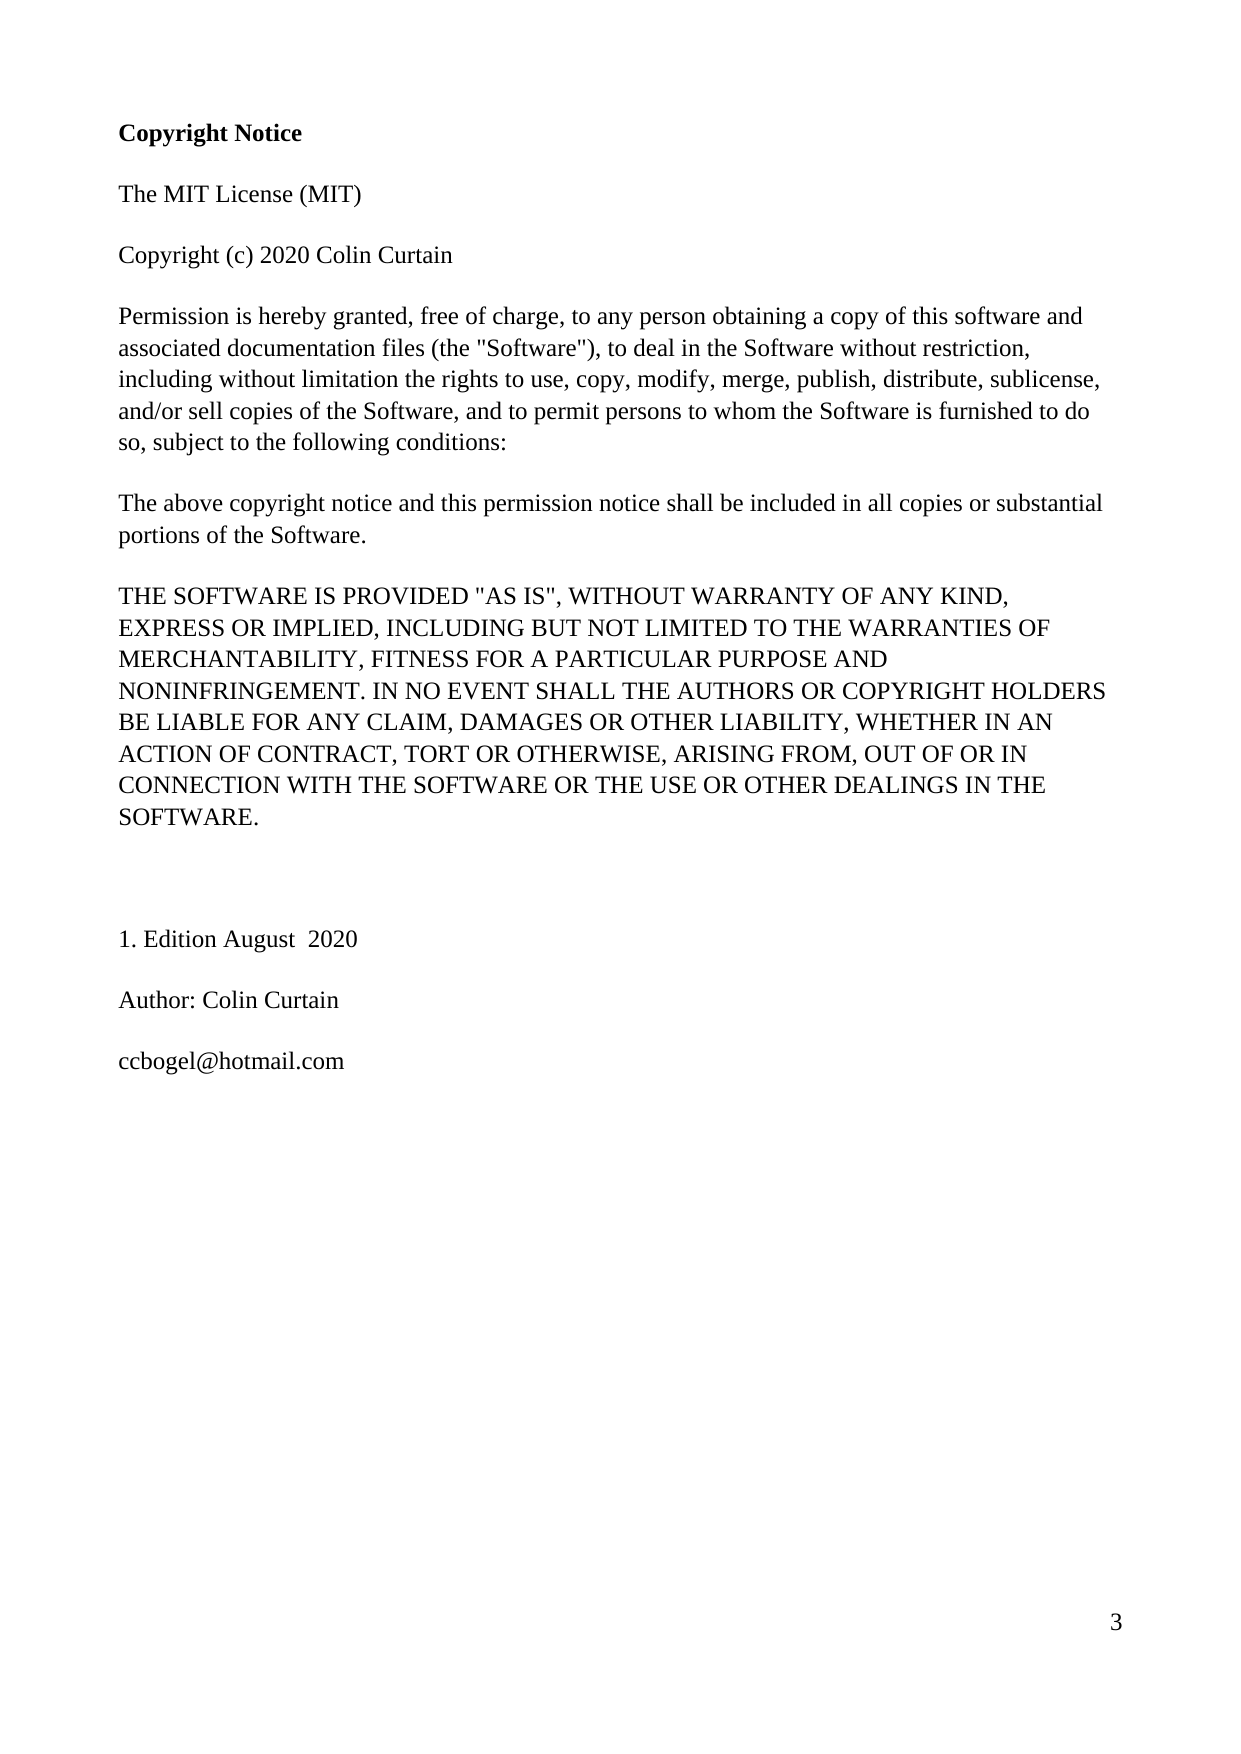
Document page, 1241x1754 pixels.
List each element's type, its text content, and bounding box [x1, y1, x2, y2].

text Copyright (c) 2020 Colin Curtain [118, 240, 1122, 269]
text The above copyright notice and this permission notice shall be included in all copies or substantial portions of the Software. [118, 488, 1122, 549]
text The MIT License (MIT) [118, 179, 1122, 208]
text 1. Edition August 2020 [118, 924, 1122, 953]
text Author: Colin Curtain [118, 985, 1122, 1014]
text ccbogel@hotmail.com [118, 1046, 1122, 1075]
text Permission is hereby granted, free of charge, to any person obtaining a copy of this software and associated documentation files (the "Software"), to deal in the Software without restriction, including without limitation the rights to use, copy, modify, merge, publish, distribute, sublicense, and/or sell copies of the Software, and to permit persons to whom the Software is furnished to do so, subject to the following conditions: [118, 301, 1122, 456]
text THE SOFTWARE IS PROVIDED "AS IS", WITHOUT WARRANTY OF ANY KIND, EXPRESS OR IMPLIED, INCLUDING BUT NOT LIMITED TO THE WARRANTIES OF MERCHANTABILITY, FITNESS FOR A PARTICULAR PURPOSE AND NONINFRINGEMENT. IN NO EVENT SHALL THE AUTHORS OR COPYRIGHT HOLDERS BE LIABLE FOR ANY CLAIM, DAMAGES OR OTHER LIABILITY, WHETHER IN AN ACTION OF CONTRACT, TORT OR OTHERWISE, ARISING FROM, OUT OF OR IN CONNECTION WITH THE SOFTWARE OR THE USE OR OTHER DEALINGS IN THE SOFTWARE. [118, 581, 1122, 831]
text Copyright Notice [118, 118, 1122, 147]
